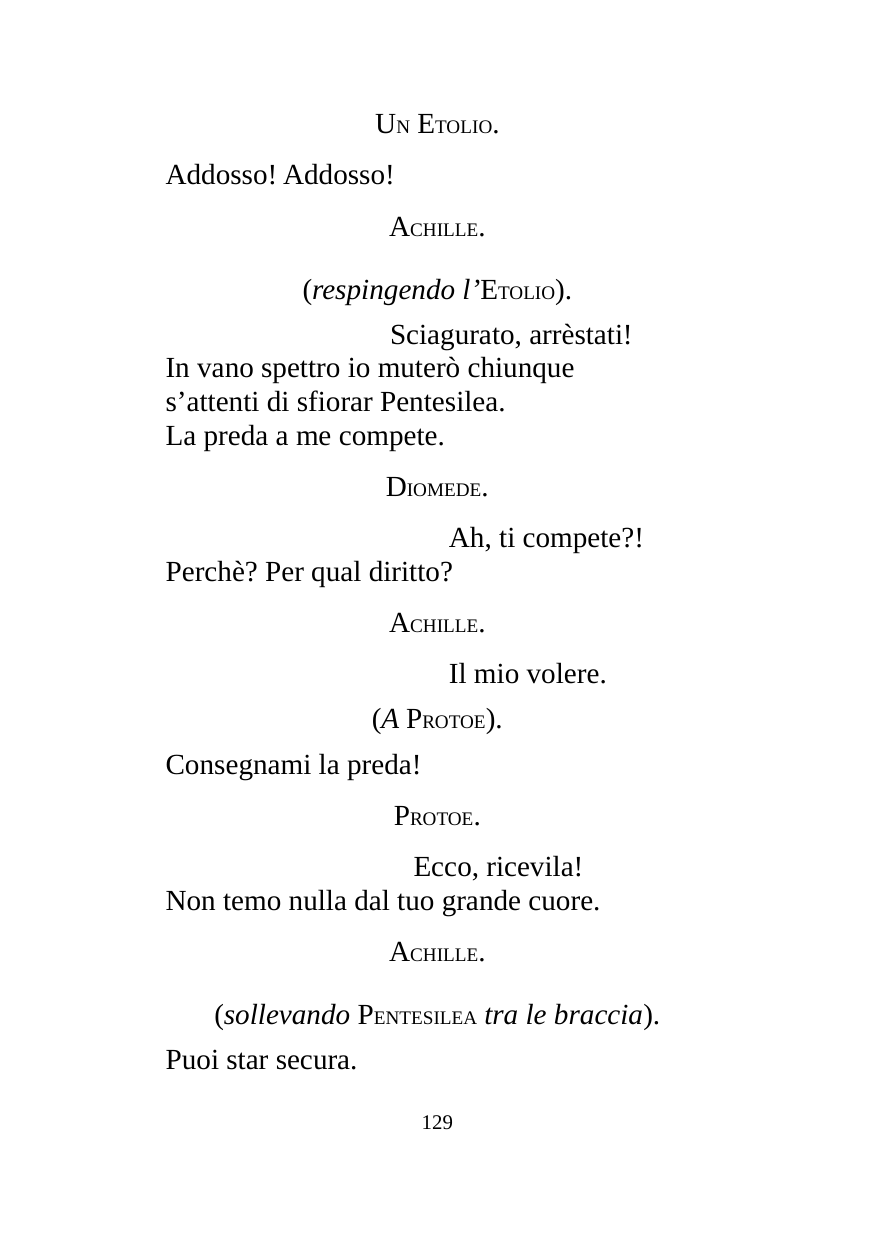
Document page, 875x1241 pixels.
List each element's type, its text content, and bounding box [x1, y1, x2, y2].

text Achille. [106, 605, 768, 638]
text Sciagurato, arrèstati! In vano spettro io muterò chiunque s’attenti di sfiorar Pentesilea. La preda a me compete. [165, 317, 768, 451]
text (sollevando Pentesilea tra le braccia). [106, 997, 768, 1031]
text Un Etolio. [106, 106, 768, 140]
text Protoe. [106, 798, 768, 832]
text Ah, ti compete?! Perchè? Per qual diritto? [165, 520, 768, 587]
text Il mio volere. [165, 656, 768, 690]
text (respingendo l’Etolio). [106, 272, 768, 305]
text Puoi star secura. [165, 1042, 768, 1076]
text Consegnami la preda! [165, 747, 768, 780]
text (A Protoe). [106, 702, 768, 735]
text Ecco, ricevila! Non temo nulla dal tuo grande cuore. [165, 849, 768, 916]
text Achille. [106, 209, 768, 242]
text Diomede. [106, 469, 768, 502]
text Addosso! Addosso! [165, 157, 768, 191]
text Achille. [106, 934, 768, 968]
